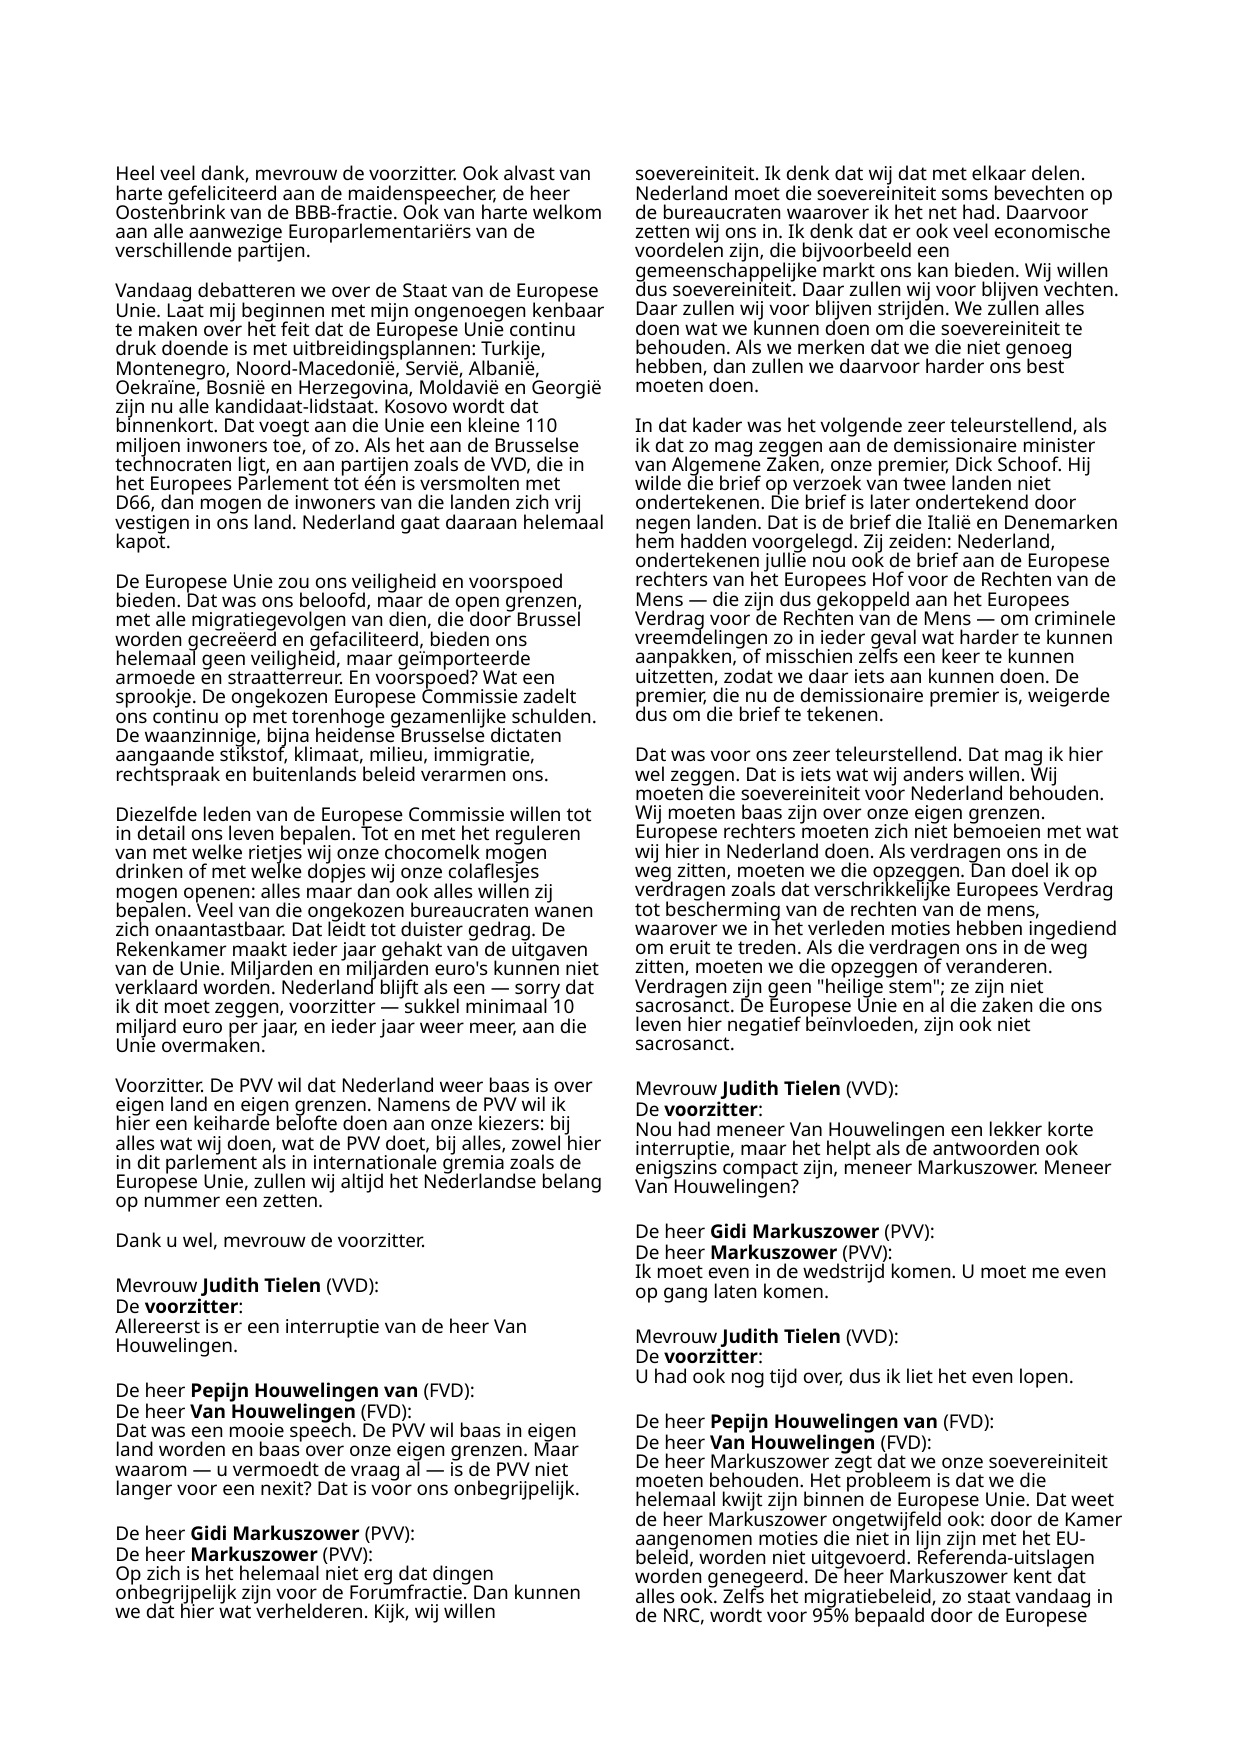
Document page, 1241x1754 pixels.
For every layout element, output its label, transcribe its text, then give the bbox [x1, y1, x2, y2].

text Dank u wel, mevrouw de voorzitter. [115, 1232, 605, 1252]
text De heer Pepijn Houwelingen van (FVD): [115, 1377, 605, 1403]
text De Europese Unie zou ons veiligheid en voorspoed bieden. Dat was ons beloofd, maar de open grenzen, met alle migratiegevolgen van dien, die door Brussel worden gecreëerd en gefaciliteerd, bieden ons helemaal geen veiligheid, maar geïmporteerde armoede en straatterreur. En voorspoed? Wat een sprookje. De ongekozen Europese Commissie zadelt ons continu op met torenhoge gezamenlijke schulden. De waanzinnige, bijna heidense Brusselse dictaten aangaande stikstof, klimaat, milieu, immigratie, rechtspraak en buitenlands beleid verarmen ons. [115, 573, 605, 785]
text De voorzitter: [635, 1101, 1125, 1121]
text De heer Pepijn Houwelingen van (FVD): [635, 1408, 1125, 1434]
text Allereerst is er een interruptie van de heer Van Houwelingen. [115, 1318, 605, 1356]
text Dat was voor ons zeer teleurstellend. Dat mag ik hier wel zeggen. Dat is iets wat wij anders willen. Wij moeten die soevereiniteit voor Nederland behouden. Wij moeten baas zijn over onze eigen grenzen. Europese rechters moeten zich niet bemoeien met wat wij hier in Nederland doen. Als verdragen ons in de weg zitten, moeten we die opzeggen. Dan doel ik op verdragen zoals dat verschrikkelijke Europees Verdrag tot bescherming van de rechten van de mens, waarover we in het verleden moties hebben ingediend om eruit te treden. Als die verdragen ons in de weg zitten, moeten we die opzeggen of veranderen. Verdragen zijn geen "heilige stem"; ze zijn niet sacrosanct. De Europese Unie en al die zaken die ons leven hier negatief beïnvloeden, zijn ook niet sacrosanct. [635, 746, 1125, 1055]
text De heer Van Houwelingen (FVD): [115, 1403, 605, 1422]
text De heer Markuszower (PVV): [635, 1244, 1125, 1263]
text Diezelfde leden van de Europese Commissie willen tot in detail ons leven bepalen. Tot en met het reguleren van met welke rietjes wij onze chocomelk mogen drinken of met welke dopjes wij onze colaflesjes mogen openen: alles maar dan ook alles willen zij bepalen. Veel van die ongekozen bureaucraten wanen zich onaantastbaar. Dat leidt tot duister gedrag. De Rekenkamer maakt ieder jaar gehakt van de uitgaven van de Unie. Miljarden en miljarden euro's kunnen niet verklaard worden. Nederland blijft als een — sorry dat ik dit moet zeggen, voorzitter — sukkel minimaal 10 miljard euro per jaar, en ieder jaar weer meer, aan die Unie overmaken. [115, 806, 605, 1056]
text Mevrouw Judith Tielen (VVD): [115, 1273, 605, 1298]
text Mevrouw Judith Tielen (VVD): [635, 1323, 1125, 1348]
text soevereiniteit. Ik denk dat wij dat met elkaar delen. Nederland moet die soevereiniteit soms bevechten op de bureaucraten waarover ik het net had. Daarvoor zetten wij ons in. Ik denk dat er ook veel economische voordelen zijn, die bijvoorbeeld een gemeenschappelijke markt ons kan bieden. Wij willen dus soevereiniteit. Daar zullen wij voor blijven vechten. Daar zullen wij voor blijven strijden. We zullen alles doen wat we kunnen doen om die soevereiniteit te behouden. Als we merken dat we die niet genoeg hebben, dan zullen we daarvoor harder ons best moeten doen. [635, 165, 1125, 397]
text De heer Gidi Markuszower (PVV): [115, 1520, 605, 1546]
text Dat was een mooie speech. De PVV wil baas in eigen land worden en baas over onze eigen grenzen. Maar waarom — u vermoedt de vraag al — is de PVV niet langer voor een nexit? Dat is voor ons onbegrijpelijk. [115, 1422, 605, 1499]
text Ik moet even in de wedstrijd komen. U moet me even op gang laten komen. [635, 1263, 1125, 1302]
text Nou had meneer Van Houwelingen een lekker korte interruptie, maar het helpt als de antwoorden ook enigszins compact zijn, meneer Markuszower. Meneer Van Houwelingen? [635, 1121, 1125, 1198]
text Vandaag debatteren we over de Staat van de Europese Unie. Laat mij beginnen met mijn ongenoegen kenbaar te maken over het feit dat de Europese Unie continu druk doende is met uitbreidingsplannen: Turkije, Montenegro, Noord-Macedonië, Servië, Albanië, Oekraïne, Bosnië en Herzegovina, Moldavië en Georgië zijn nu alle kandidaat-lidstaat. Kosovo wordt dat binnenkort. Dat voegt aan die Unie een kleine 110 miljoen inwoners toe, of zo. Als het aan de Brusselse technocraten ligt, en aan partijen zoals de VVD, die in het Europees Parlement tot één is versmolten met D66, dan mogen de inwoners van die landen zich vrij vestigen in ons land. Nederland gaat daaraan helemaal kapot. [115, 282, 605, 552]
text De heer Markuszower zegt dat we onze soevereiniteit moeten behouden. Het probleem is dat we die helemaal kwijt zijn binnen de Europese Unie. Dat weet de heer Markuszower ongetwijfeld ook: door de Kamer aangenomen moties die niet in lijn zijn met het EU-beleid, worden niet uitgevoerd. Referenda-uitslagen worden genegeerd. De heer Markuszower kent dat alles ook. Zelfs het migratiebeleid, zo staat vandaag in de NRC, wordt voor 95% bepaald door de Europese [635, 1453, 1125, 1626]
text In dat kader was het volgende zeer teleurstellend, als ik dat zo mag zeggen aan de demissionaire minister van Algemene Zaken, onze premier, Dick Schoof. Hij wilde die brief op verzoek van twee landen niet ondertekenen. Die brief is later ondertekend door negen landen. Dat is de brief die Italië en Denemarken hem hadden voorgelegd. Zij zeiden: Nederland, ondertekenen jullie nou ook de brief aan de Europese rechters van het Europees Hof voor de Rechten van de Mens — die zijn dus gekoppeld aan het Europees Verdrag voor de Rechten van de Mens — om criminele vreemdelingen zo in ieder geval wat harder te kunnen aanpakken, of misschien zelfs een keer te kunnen uitzetten, zodat we daar iets aan kunnen doen. De premier, die nu de demissionaire premier is, weigerde dus om die brief te tekenen. [635, 417, 1125, 726]
text Voorzitter. De PVV wil dat Nederland weer baas is over eigen land en eigen grenzen. Namens de PVV wil ik hier een keiharde belofte doen aan onze kiezers: bij alles wat wij doen, wat de PVV doet, bij alles, zowel hier in dit parlement als in internationale gremia zoals de Europese Unie, zullen wij altijd het Nederlandse belang op nummer een zetten. [115, 1077, 605, 1212]
text U had ook nog tijd over, dus ik liet het even lopen. [635, 1368, 1125, 1387]
text De heer Gidi Markuszower (PVV): [635, 1218, 1125, 1244]
text Heel veel dank, mevrouw de voorzitter. Ook alvast van harte gefeliciteerd aan de maidenspeecher, de heer Oostenbrink van de BBB-fractie. Ook van harte welkom aan alle aanwezige Europarlementariërs van de verschillende partijen. [115, 165, 605, 262]
text De voorzitter: [115, 1298, 605, 1318]
text De heer Markuszower (PVV): [115, 1546, 605, 1565]
text Mevrouw Judith Tielen (VVD): [635, 1076, 1125, 1101]
text De heer Van Houwelingen (FVD): [635, 1434, 1125, 1453]
text De voorzitter: [635, 1348, 1125, 1368]
text Op zich is het helemaal niet erg dat dingen onbegrijpelijk zijn voor de Forumfractie. Dan kunnen we dat hier wat verhelderen. Kijk, wij willen [115, 1565, 605, 1623]
